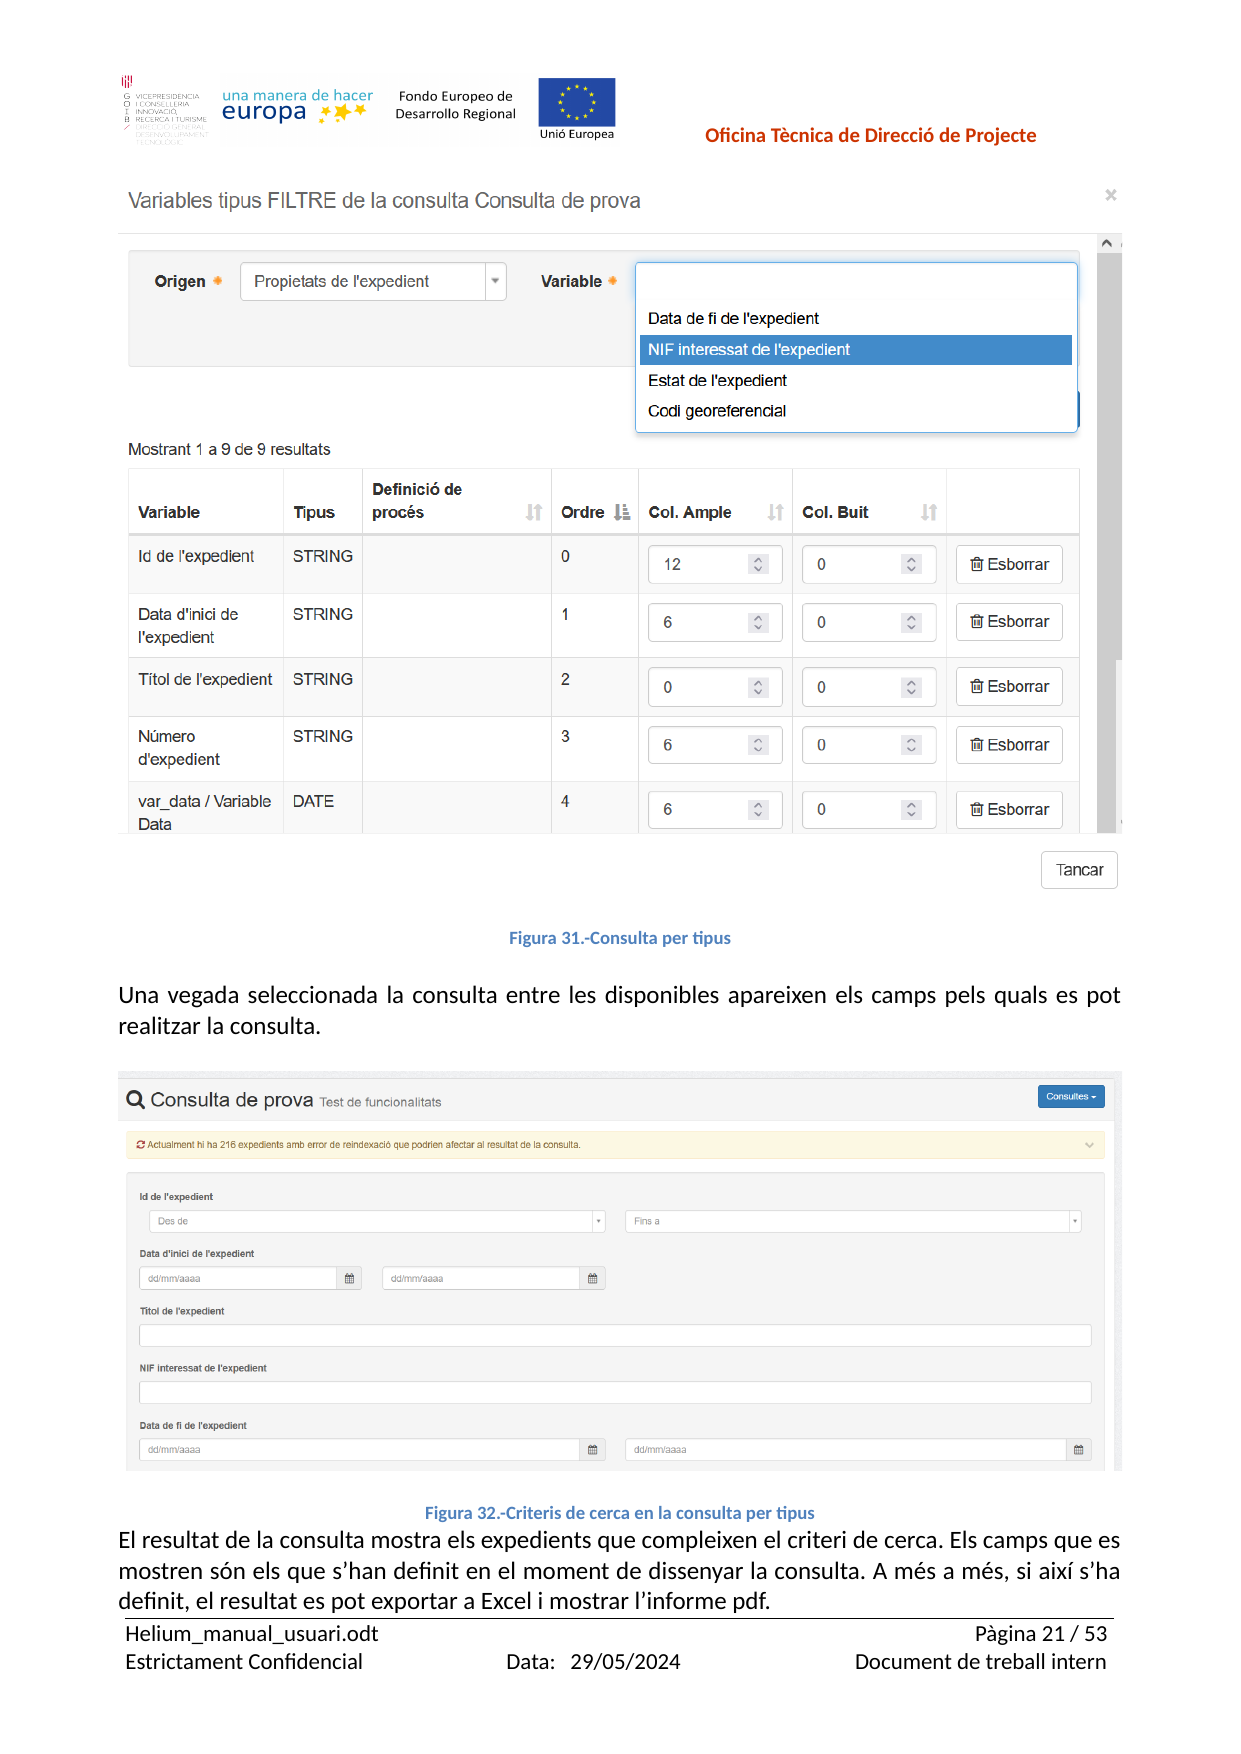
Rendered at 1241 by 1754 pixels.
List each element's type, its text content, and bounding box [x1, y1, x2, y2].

text Figura 32.-Criteris de cerca en la consulta per tipus [118, 1501, 1122, 1524]
text Figura 31.-Consulta per tipus [118, 926, 1122, 949]
picture [118, 177, 1123, 896]
picture [118, 1071, 1123, 1471]
picture [118, 73, 213, 147]
text Una vegada seleccionada la consulta entre les disponibles apareixen els camps pels quals es pot realitzar la consulta. [118, 979, 1122, 1041]
picture [219, 73, 621, 147]
text El resultat de la consulta mostra els expedients que compleixen el criteri de cerca. Els camps que es mostren són els que s’han definit en el moment de dissenyar la consulta. A més a més, si així s’ha definit, el resultat es pot exportar a Excel i mostrar l’informe pdf. [118, 1524, 1122, 1616]
